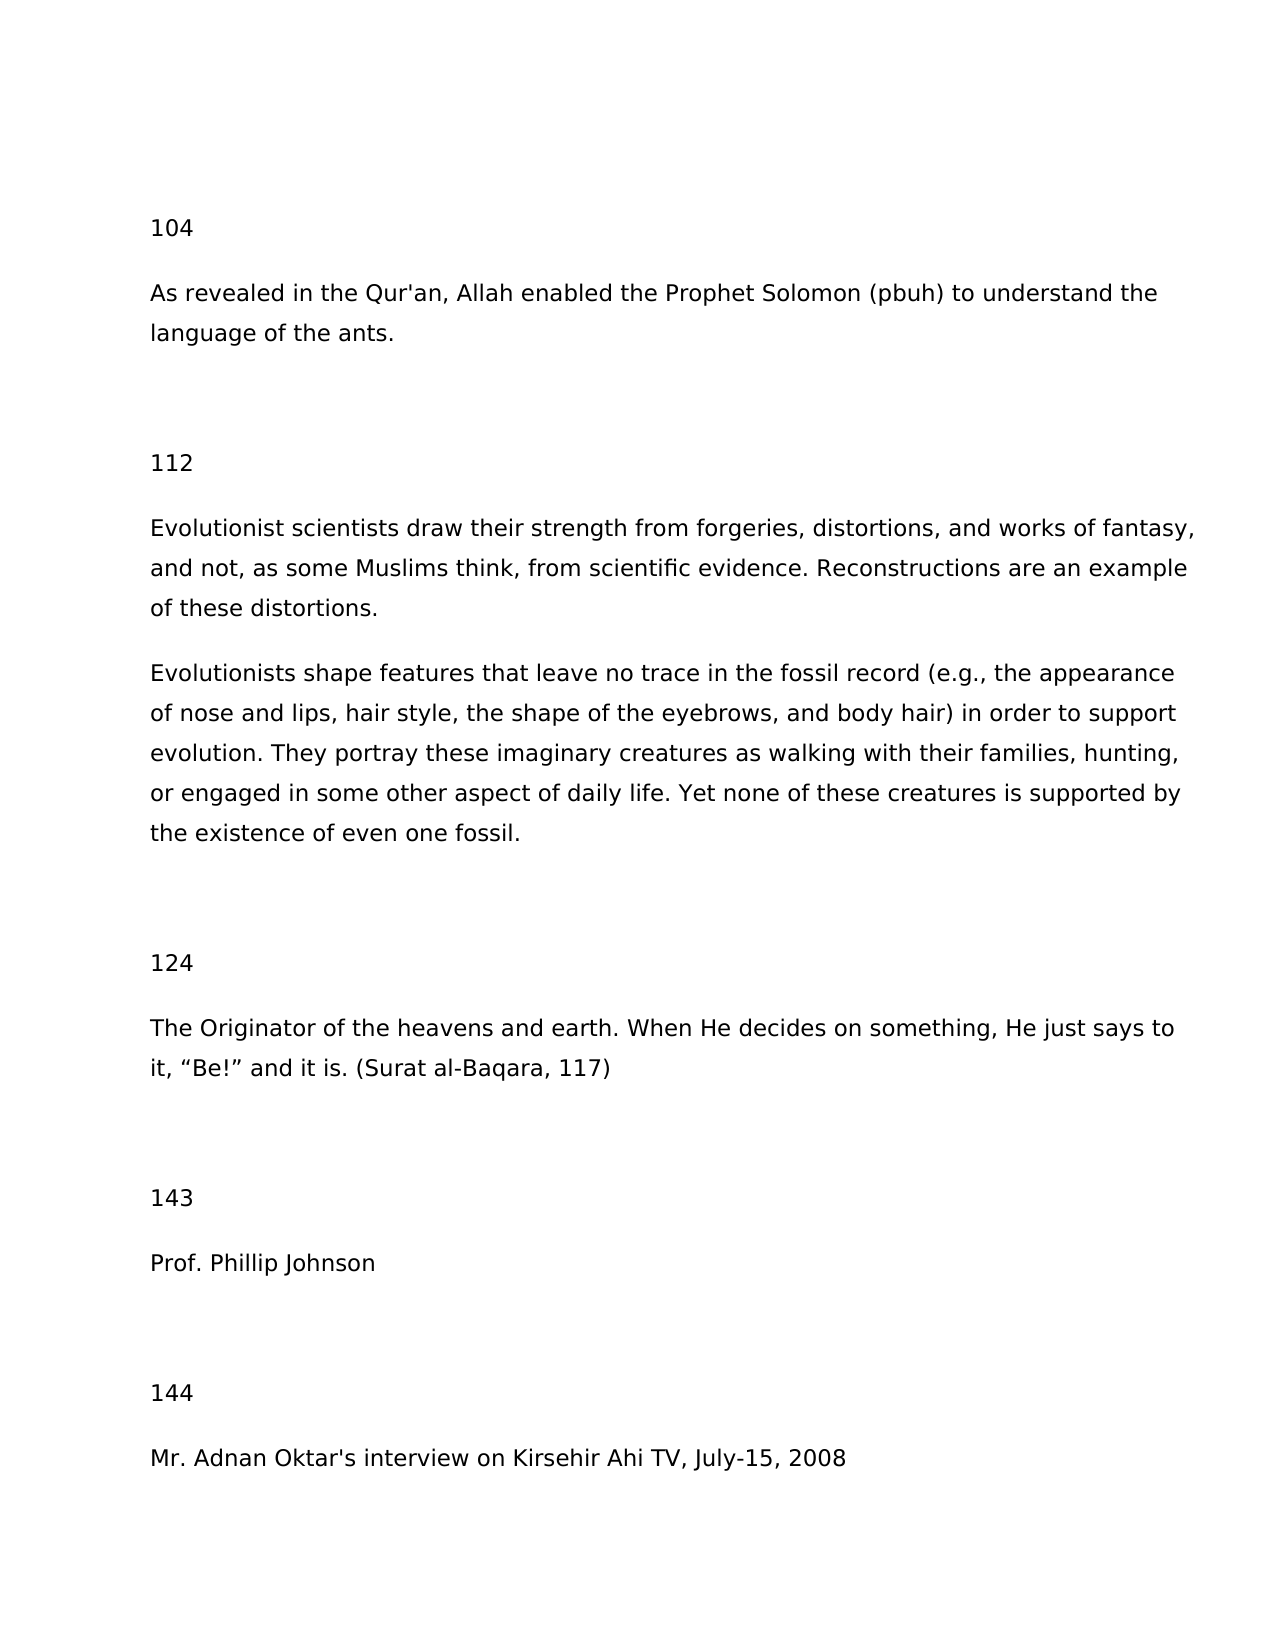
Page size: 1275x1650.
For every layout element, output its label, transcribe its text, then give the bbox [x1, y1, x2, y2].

text 104 [150, 215, 1200, 242]
text 143 [150, 1185, 1200, 1212]
text 124 [150, 950, 1200, 977]
text The Originator of the heavens and earth. When He decides on something, He just says to it, “Be!” and it is. (Surat al-Baqara, 117) [150, 1015, 1200, 1082]
text 112 [150, 450, 1200, 477]
text Prof. Phillip Johnson [150, 1250, 1200, 1277]
text 144 [150, 1380, 1200, 1407]
text Mr. Adnan Oktar's interview on Kirsehir Ahi TV, July-15, 2008 [150, 1445, 1200, 1472]
text Evolutionists shape features that leave no trace in the fossil record (e.g., the appearance of nose and lips, hair style, the shape of the eyebrows, and body hair) in order to support evolution. They portray these imaginary creatures as walking with their families, hunting, or engaged in some other aspect of daily life. Yet none of these creatures is supported by the existence of even one fossil. [150, 660, 1200, 847]
text Evolutionist scientists draw their strength from forgeries, distortions, and works of fantasy, and not, as some Muslims think, from scientific evidence. Reconstructions are an example of these distortions. [150, 515, 1200, 622]
text As revealed in the Qur'an, Allah enabled the Prophet Solomon (pbuh) to understand the language of the ants. [150, 280, 1200, 347]
